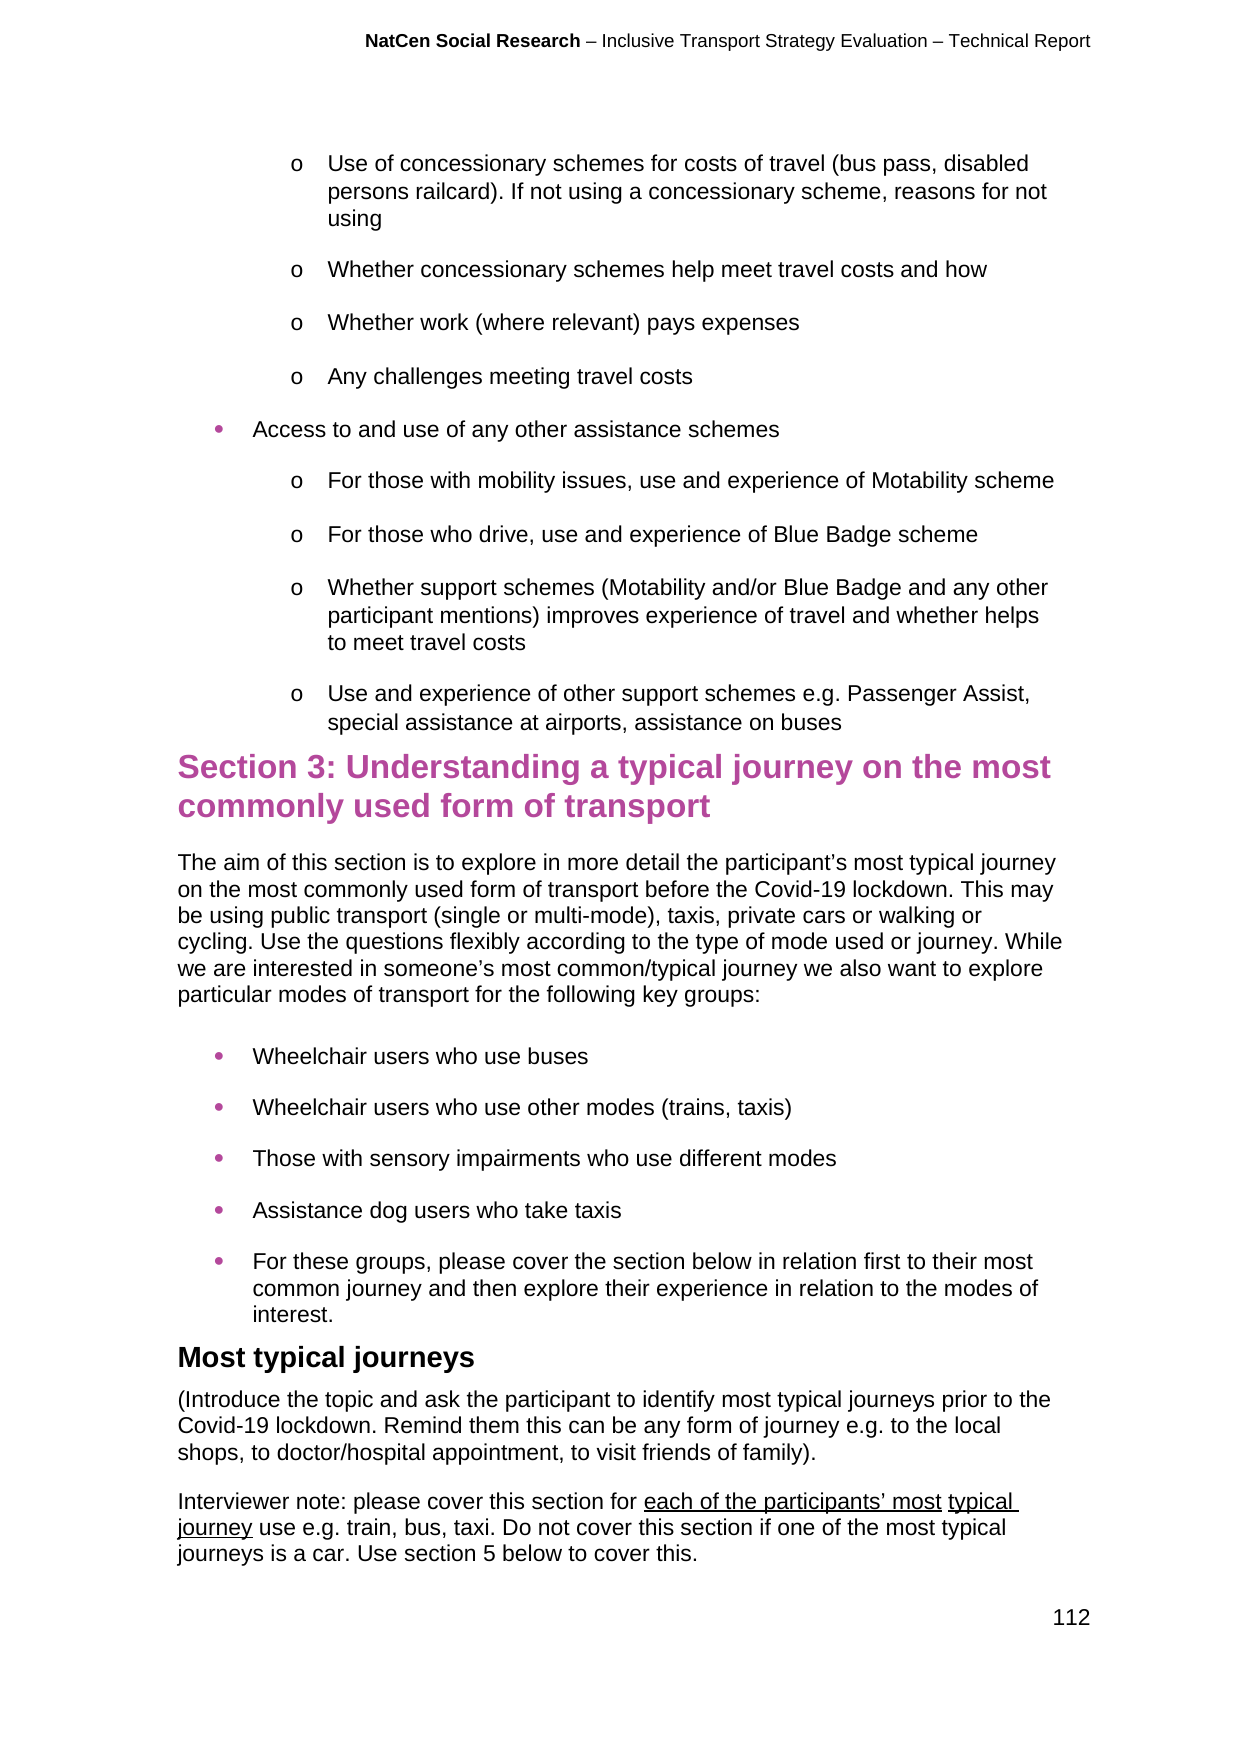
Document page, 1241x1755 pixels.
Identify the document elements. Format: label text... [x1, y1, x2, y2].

list For these groups, please cover the section below in relation first to their most common journey and then explore their experience in relation to the modes of interest. [215, 1248, 1063, 1327]
subtitle Most typical journeys [177, 1340, 1063, 1373]
text The aim of this section is to explore in more detail the participant’s most typical journey on the most commonly used form of transport before the Covid-19 lockdown. This may be using public transport (single or multi-mode), taxis, private cars or walking or cycling. Use the questions flexibly according to the type of mode used or journey. While we are interested in someone’s most common/typical journey we also want to explore particular modes of transport for the following key groups: [177, 849, 1063, 1007]
text Interviewer note: please cover this section for each of the participants’ most typical journey use e.g. train, bus, taxi. Do not cover this section if one of the most typical journeys is a car. Use section 5 below to cover this. [177, 1488, 1063, 1567]
list Wheelchair users who use buses [215, 1043, 1063, 1069]
list Any challenges meeting travel costs [290, 363, 1063, 391]
list For those with mobility issues, use and experience of Motability scheme [290, 467, 1063, 496]
list For those who drive, use and experience of Blue Badge scheme [290, 521, 1063, 549]
subtitle Section 3: Understanding a typical journey on the most commonly used form of transport [177, 747, 1063, 824]
list Whether concessionary schemes help meet travel costs and how [290, 256, 1063, 284]
list Whether work (where relevant) pays expenses [290, 309, 1063, 338]
list Access to and use of any other assistance schemes [215, 416, 1063, 442]
list Whether support schemes (Motability and/or Blue Badge and any other participant mentions) improves experience of travel and whether helps to meet travel costs [290, 574, 1063, 655]
list Wheelchair users who use other modes (trains, taxis) [215, 1094, 1063, 1120]
list Those with sensory impairments who use different modes [215, 1145, 1063, 1172]
list Use and experience of other support schemes e.g. Passenger Assist, special assistance at airports, assistance on buses [290, 680, 1063, 735]
list Assistance dog users who take taxis [215, 1197, 1063, 1223]
list Use of concessionary schemes for costs of travel (bus pass, disabled persons railcard). If not using a concessionary scheme, reasons for not using [290, 150, 1063, 231]
text (Introduce the topic and ask the participant to identify most typical journeys prior to the Covid-19 lockdown. Remind them this can be any form of journey e.g. to the local shops, to doctor/hospital appointment, to visit friends of family). [177, 1386, 1063, 1465]
